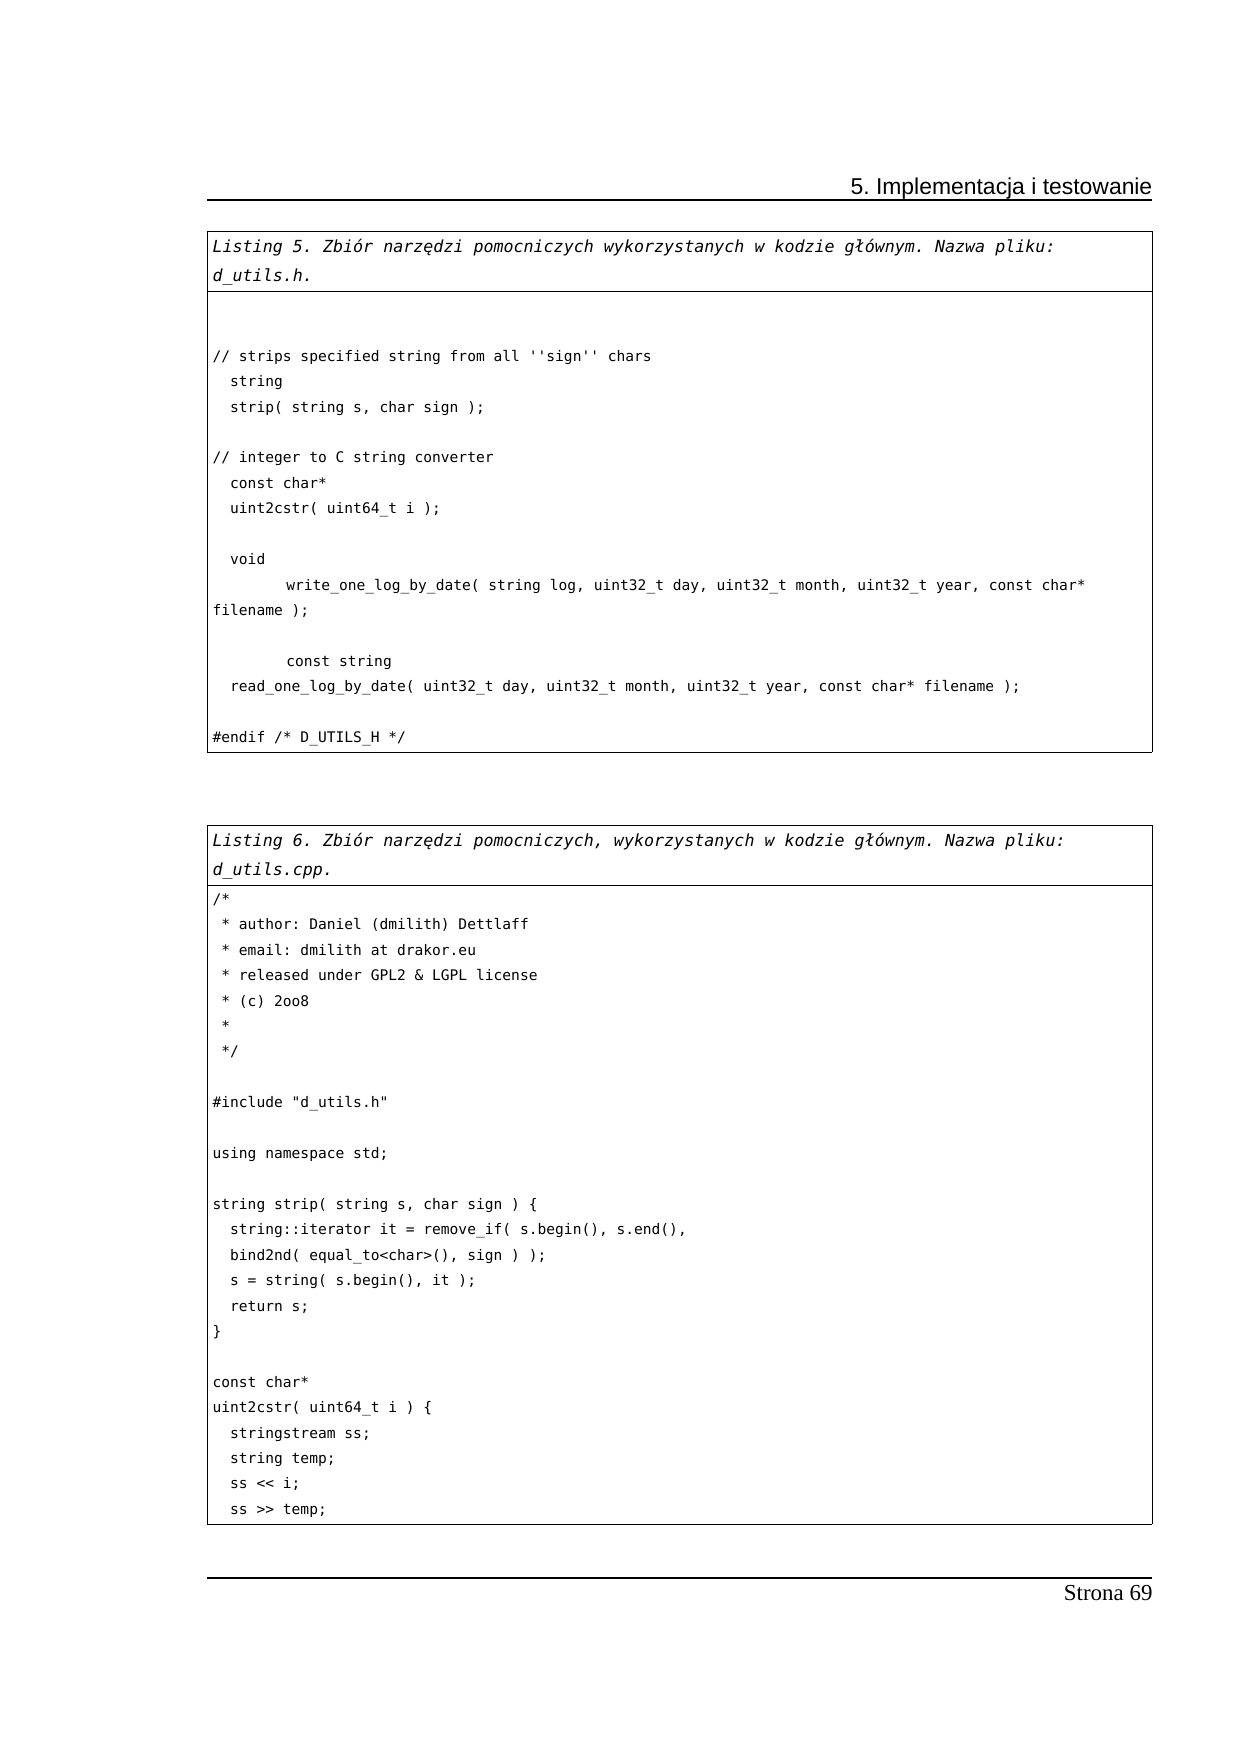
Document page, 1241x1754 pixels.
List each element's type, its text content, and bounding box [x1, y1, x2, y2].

table_header Listing 6. Zbiór narzędzi pomocniczych, wykorzystanych w kodzie głównym. Nazwa pliku: d_utils.cpp. [208, 826, 1152, 885]
table_cell /* * author: Daniel (dmilith) Dettlaff * email: dmilith at drakor.eu * released under GPL2 & LGPL license * (c) 2oo8 * */ #include "d_utils.h" using namespace std; string strip( string s, char sign ) { string::iterator it = remove_if( s.begin(), s.end(), bind2nd( equal_to<char>(), sign ) ); s = string( s.begin(), it ); return s; } const char* uint2cstr( uint64_t i ) { stringstream ss; string temp; ss << i; ss >> temp; [208, 886, 1152, 1523]
table_header Listing 5. Zbiór narzędzi pomocniczych wykorzystanych w kodzie głównym. Nazwa pliku: d_utils.h. [208, 232, 1152, 291]
table_cell // strips specified string from all ''sign'' chars string strip( string s, char sign ); // integer to C string converter const char* uint2cstr( uint64_t i ); void write_one_log_by_date( string log, uint32_t day, uint32_t month, uint32_t year, const char* filename ); const string read_one_log_by_date( uint32_t day, uint32_t month, uint32_t year, const char* filename ); #endif /* D_UTILS_H */ [208, 292, 1152, 752]
